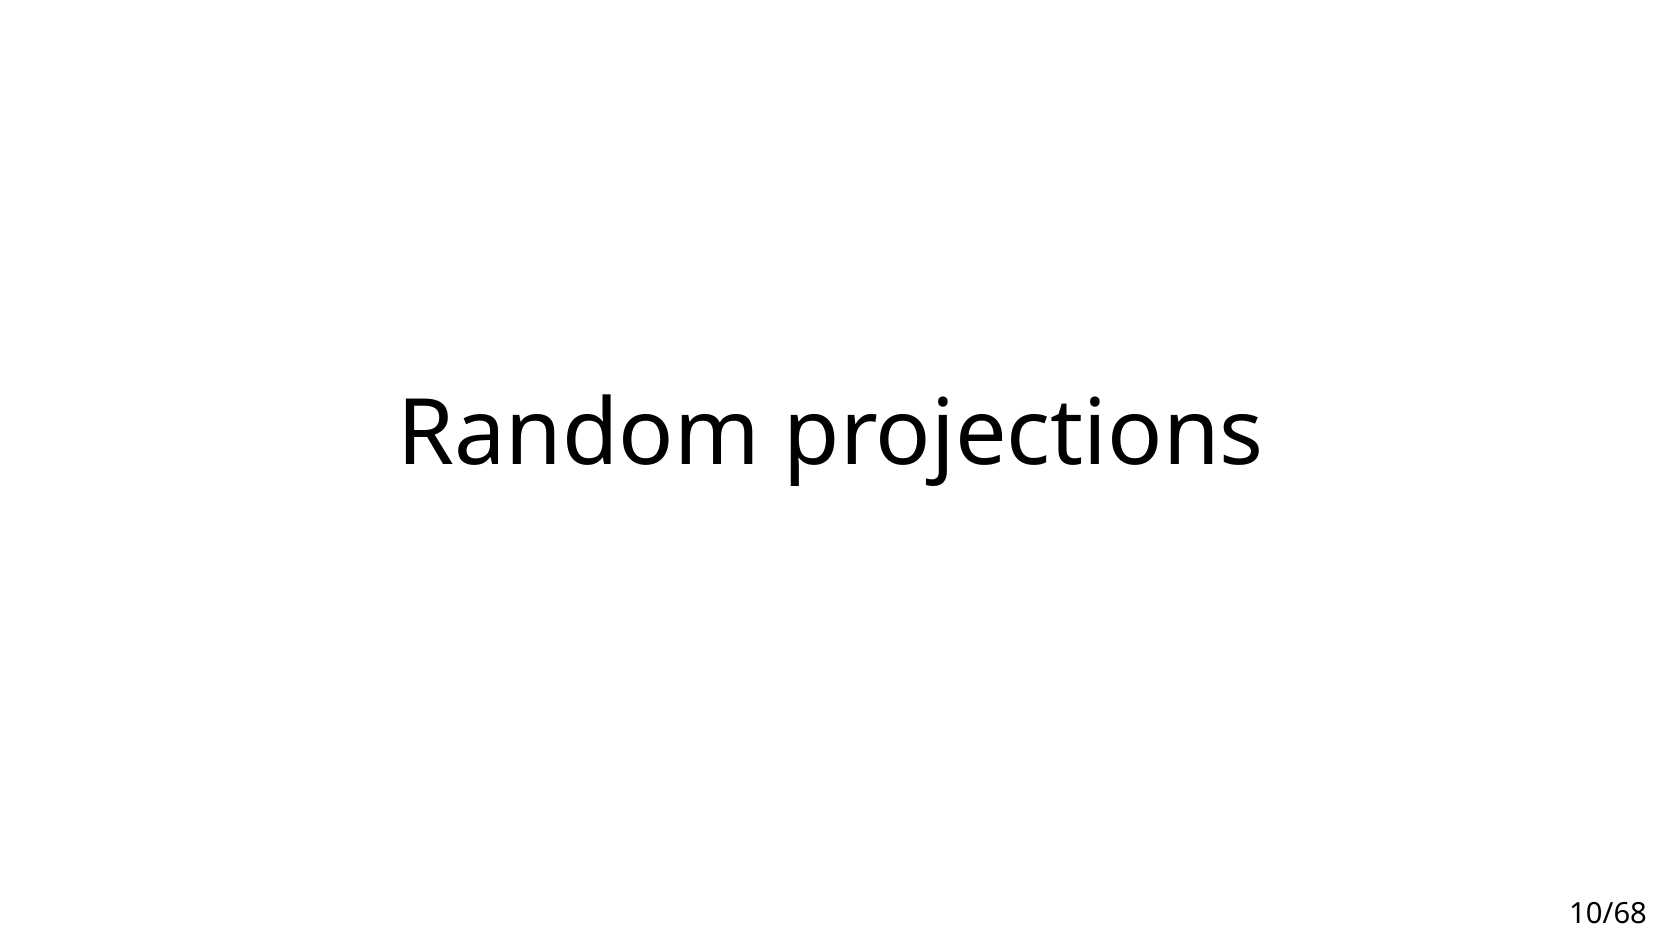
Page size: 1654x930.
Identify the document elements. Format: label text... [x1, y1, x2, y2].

title Random projections [86, 325, 1576, 533]
